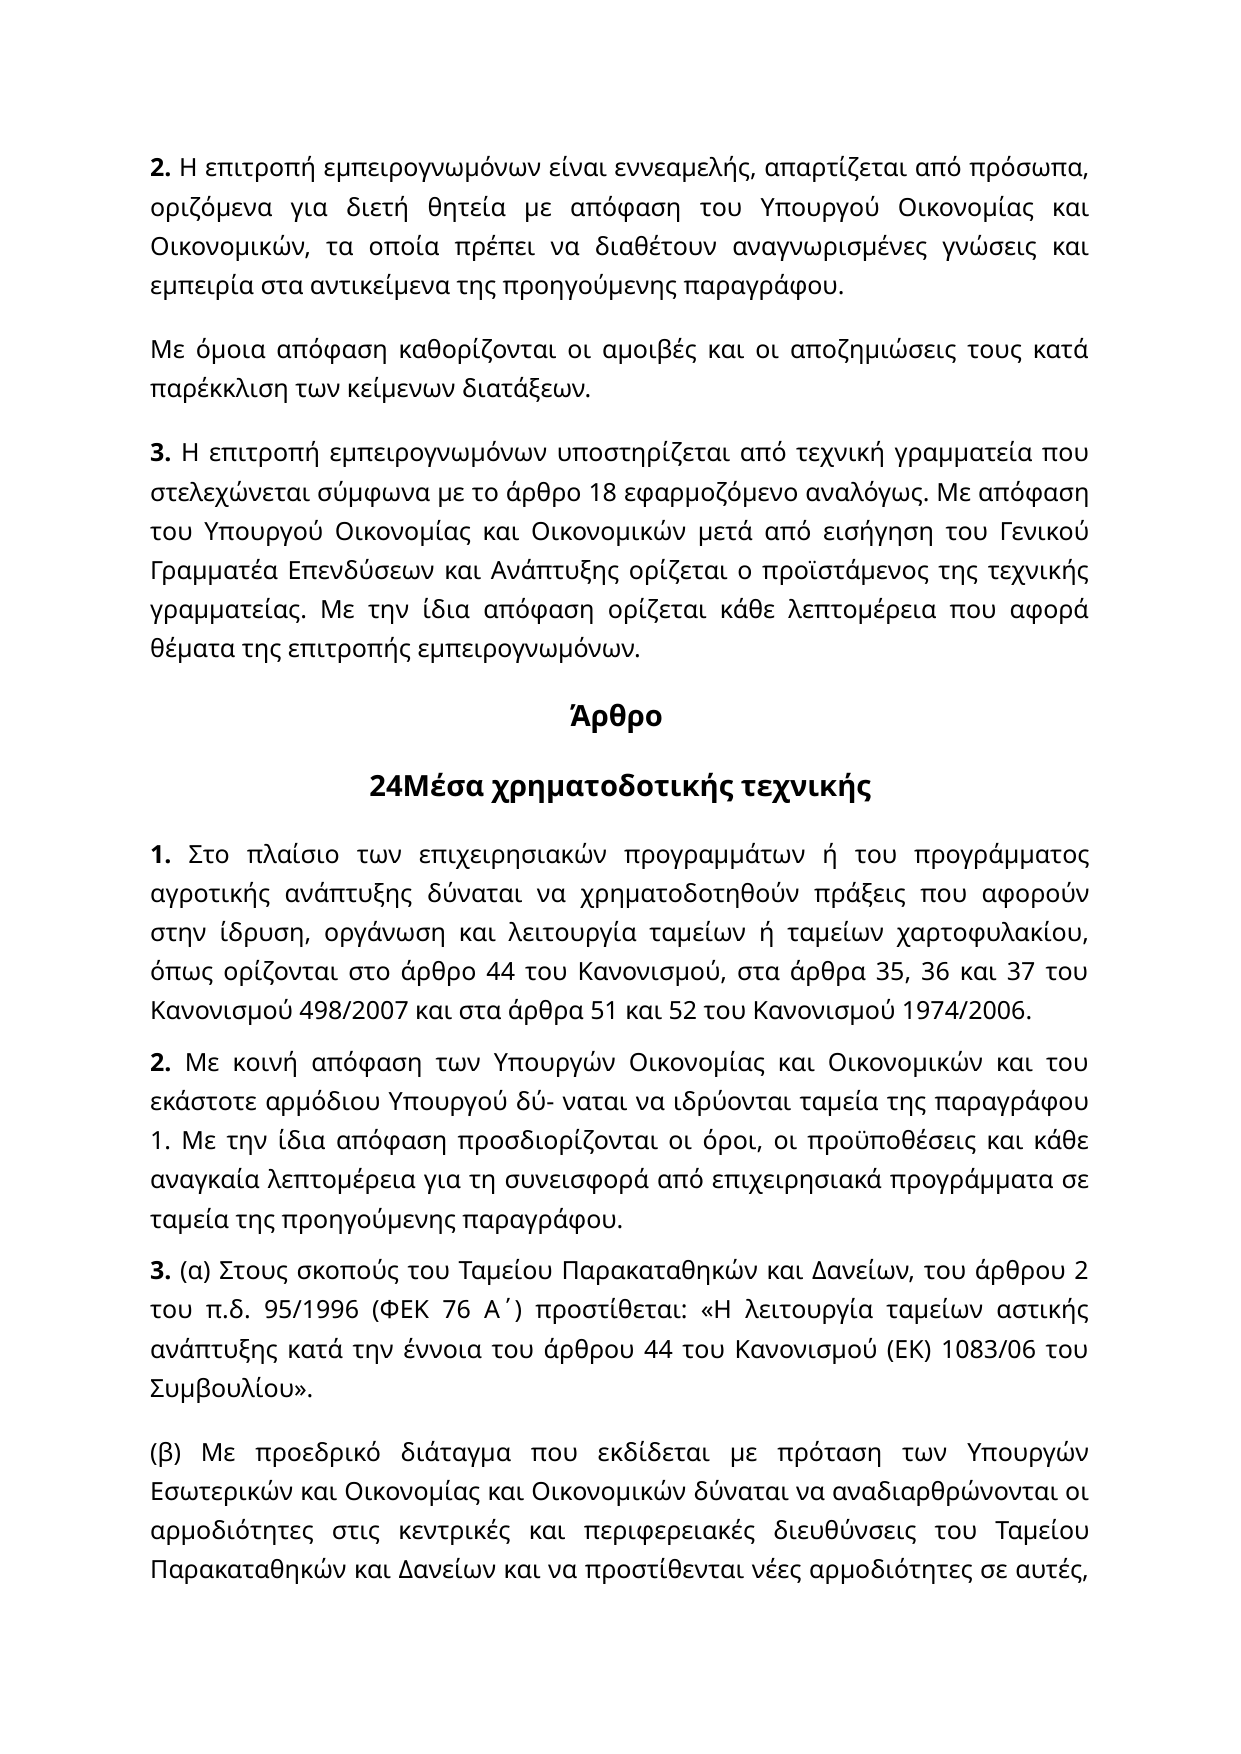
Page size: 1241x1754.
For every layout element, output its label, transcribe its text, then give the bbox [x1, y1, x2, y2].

subtitle Άρθρο [150, 695, 1090, 735]
text 1. Στo πλαίσιo των επιχειρησιακών προγραμμάτων ή του προγράμματος αγροτικής ανάπτυξης δύναται να χρηματοδοτηθούν πράξεις που αφορούν στην ίδρυση, οργάνωση και λειτουργία ταμείων ή ταμείων χαρτοφυλακίου, όπως ορίζονται στο άρθρο 44 του Κανονισμού, στα άρθρα 35, 36 και 37 του Κανονισμού 498/2007 και στα άρθρα 51 και 52 του Κανονισμού 1974/2006. [150, 836, 1090, 1027]
text 2. Με κοινή απόφαση των Υπουργών Οικονομίας και Οικονομικών και του εκάστοτε αρμόδιου Υπουργού δύ- ναται να ιδρύονται ταμεία της παραγράφου 1. Με την ίδια απόφαση προσδιορίζονται οι όροι, οι προϋποθέσεις και κάθε αναγκαία λεπτομέρεια για τη συνεισφορά από επιχειρησιακά προγράμματα σε ταμεία της προηγούμενης παραγράφου. [150, 1044, 1090, 1235]
text Με όμοια απόφαση καθορίζονται οι αμοιβές και οι αποζημιώσεις τους κατά παρέκκλιση των κείμενων διατάξεων. [150, 332, 1090, 405]
text (β) Με προεδρικό διάταγμα που εκδίδεται με πρόταση των Υπουργών Εσωτερικών και Οικονομίας και Οικονομικών δύναται να αναδιαρθρώνονται οι αρμοδιότητες στις κεντρικές και περιφερειακές διευθύνσεις του Ταμείου Παρακαταθηκών και Δανείων και να προστίθενται νέες αρμοδιότητες σε αυτές, [150, 1434, 1090, 1586]
subtitle 24Μέσα χρηματοδοτικής τεχνικής [150, 766, 1090, 805]
text 3. (α) Στους σκοπούς του Ταμείου Παρακαταθηκών και Δανείων, του άρθρου 2 του π.δ. 95/1996 (ΦΕΚ 76 Α΄) προστίθεται: «Η λειτουργία ταμείων αστικής ανάπτυξης κατά την έννοια του άρθρου 44 του Κανονισμού (ΕΚ) 1083/06 του Συμβουλίου». [150, 1253, 1090, 1404]
text 3. Η επιτροπή εμπειρογνωμόνων υποστηρίζεται από τεχνική γραμματεία που στελεχώνεται σύμφωνα με το άρθρο 18 εφαρμοζόμενο αναλόγως. Με απόφαση του Υπουργού Οικονομίας και Οικονομικών μετά από εισήγηση του Γενικού Γραμματέα Επενδύσεων και Ανάπτυξης ορίζεται ο προϊστάμενος της τεχνικής γραμματείας. Με την ίδια απόφαση ορίζεται κάθε λεπτομέρεια που αφορά θέματα της επιτροπής εμπειρογνωμόνων. [150, 435, 1090, 665]
text 2. Η επιτροπή εμπειρογνωμόνων είναι εννεαμελής, απαρτίζεται από πρόσωπα, οριζόμενα για διετή θητεία με απόφαση του Υπουργού Οικονομίας και Οικονομικών, τα οποία πρέπει να διαθέτουν αναγνωρισμένες γνώσεις και εμπειρία στα αντικείμενα της προηγούμενης παραγράφου. [150, 150, 1090, 302]
